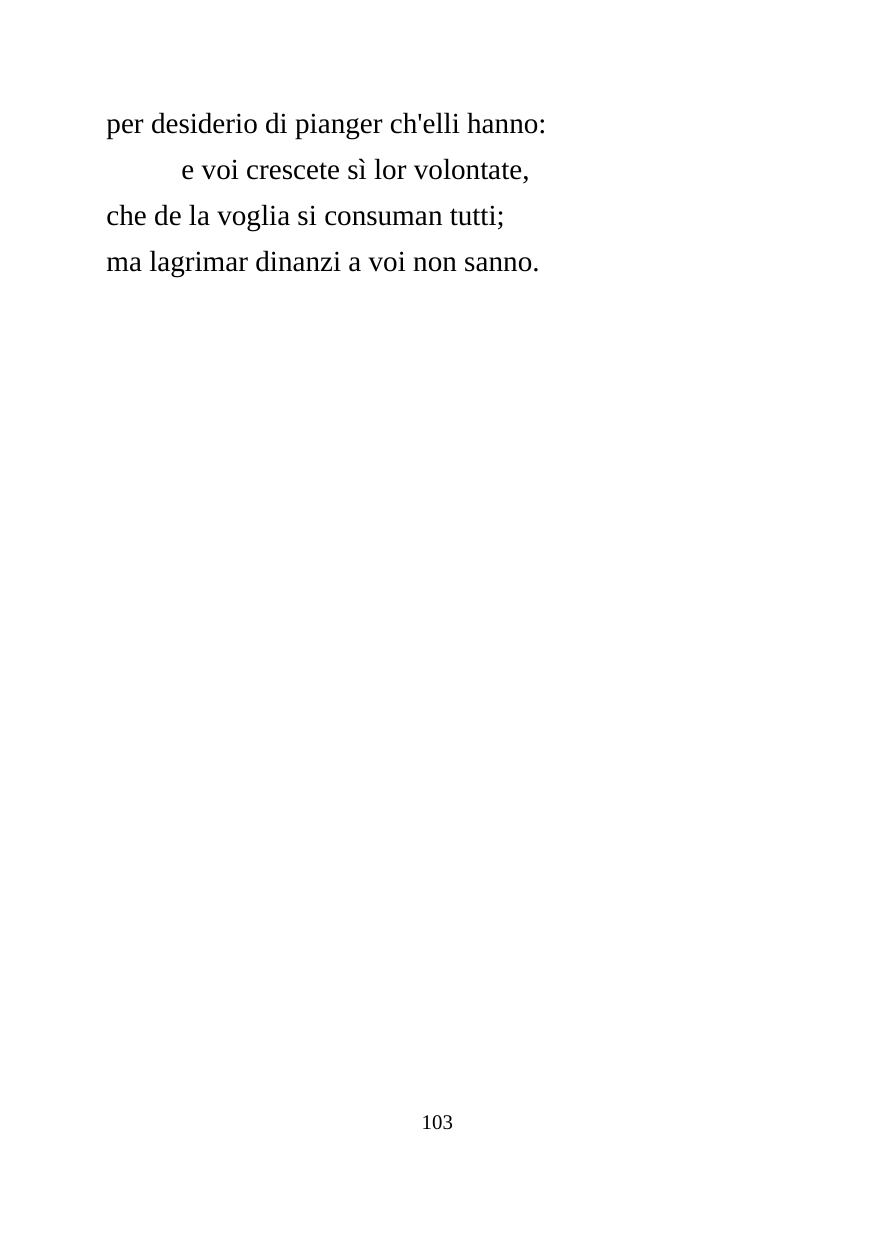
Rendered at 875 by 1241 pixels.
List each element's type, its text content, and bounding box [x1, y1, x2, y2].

text ma lagrimar dinanzi a voi non sanno. [106, 244, 768, 278]
text per desiderio di pianger ch'elli hanno: [106, 106, 768, 140]
text e voi crescete sì lor volontate, [181, 152, 768, 186]
text che de la voglia si consuman tutti; [106, 198, 768, 232]
